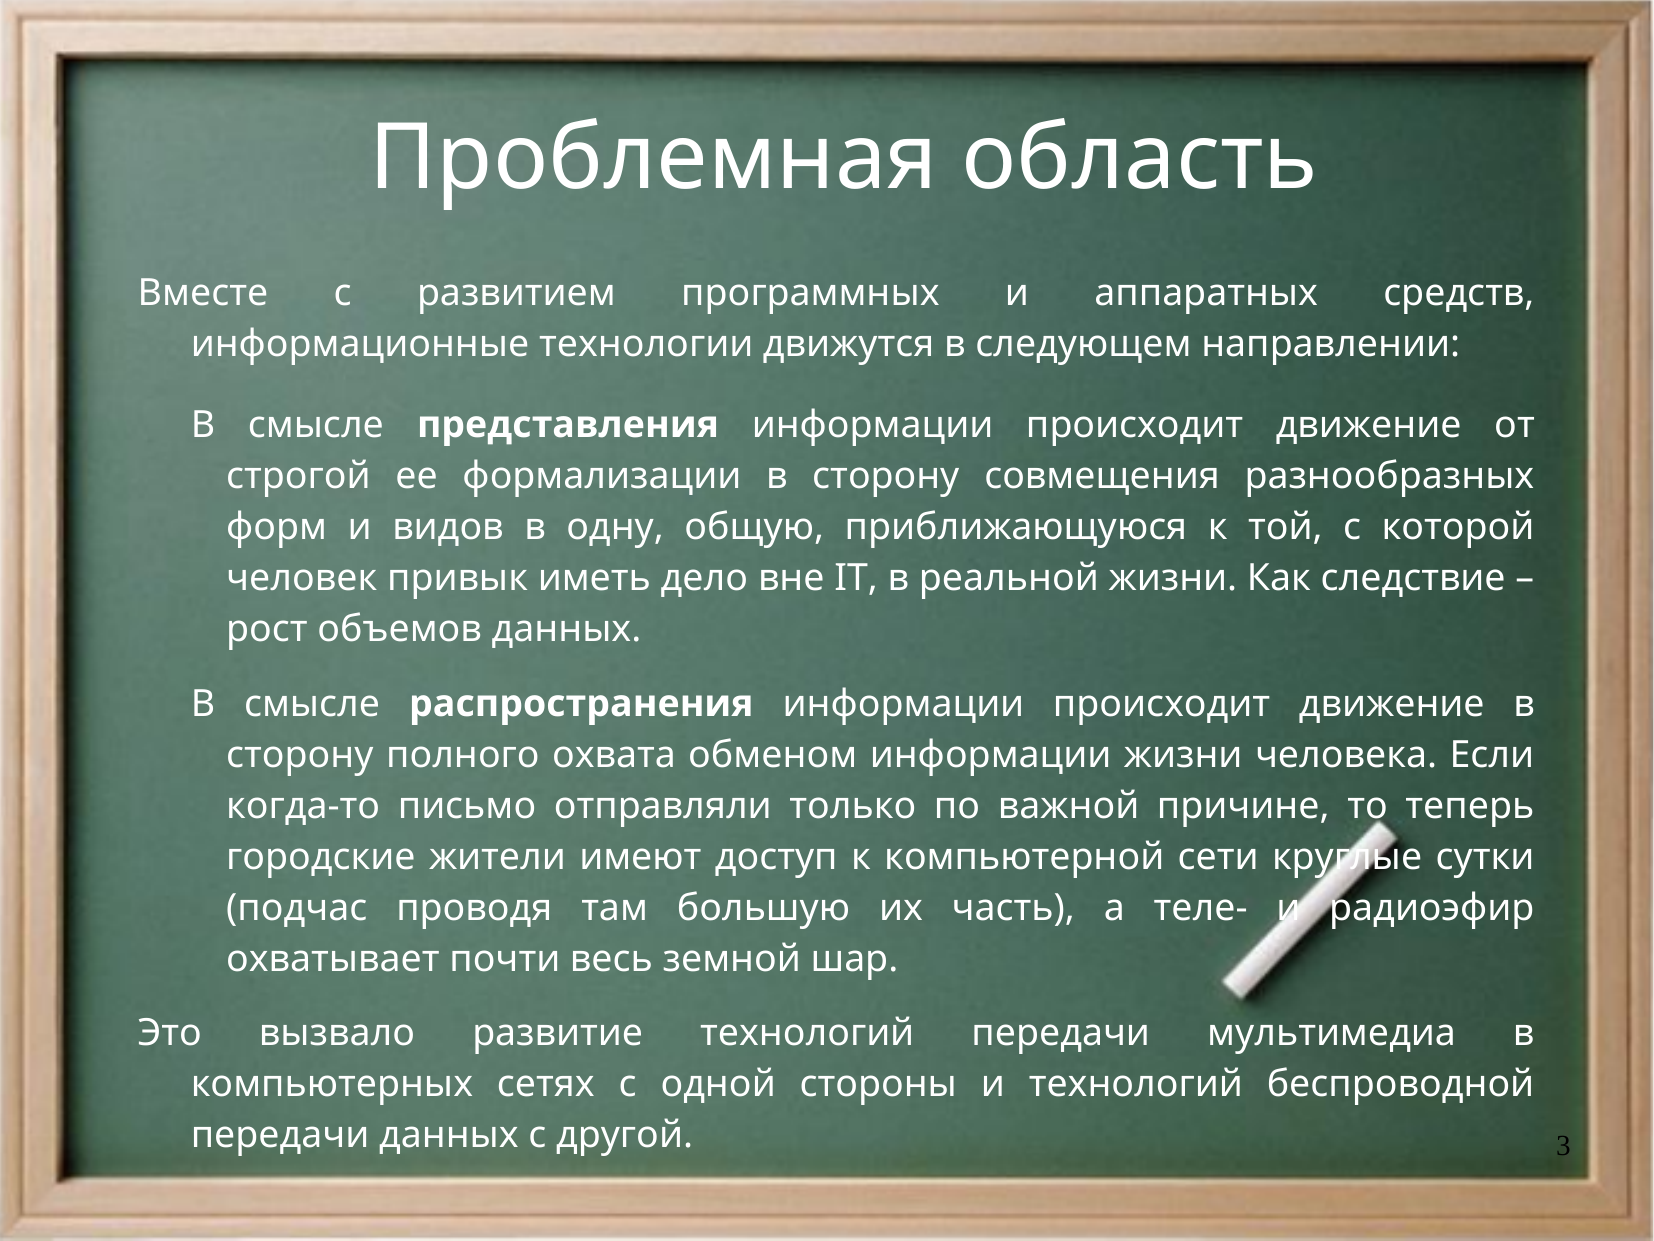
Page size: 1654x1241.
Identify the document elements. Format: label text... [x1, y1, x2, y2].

picture [0, 0, 1654, 1241]
title Проблемная область [82, 49, 1571, 257]
list Вместе с развитием программных и аппаратных средств, информационные технологии движутся в следующем направлении: В смысле представления информации происходит движение от строгой ее формализации в сторону совмещения разнообразных форм и видов в одну, общую, приближающуюся к той, с которой человек привык иметь дело вне IT, в реальной жизни. Как следствие – рост объемов данных. В смысле распространения информации происходит движение в сторону полного охвата обменом информации жизни человека. Если когда-то письмо отправляли только по важной причине, то теперь городские жители имеют доступ к компьютерной сети круглые сутки (подчас проводя там большую их часть), а теле- и радиоэфир охватывает почти весь земной шар. Это вызвало развитие технологий передачи мультимедиа в компьютерных сетях с одной стороны и технологий беспроводной передачи данных с другой. [119, 265, 1536, 1145]
